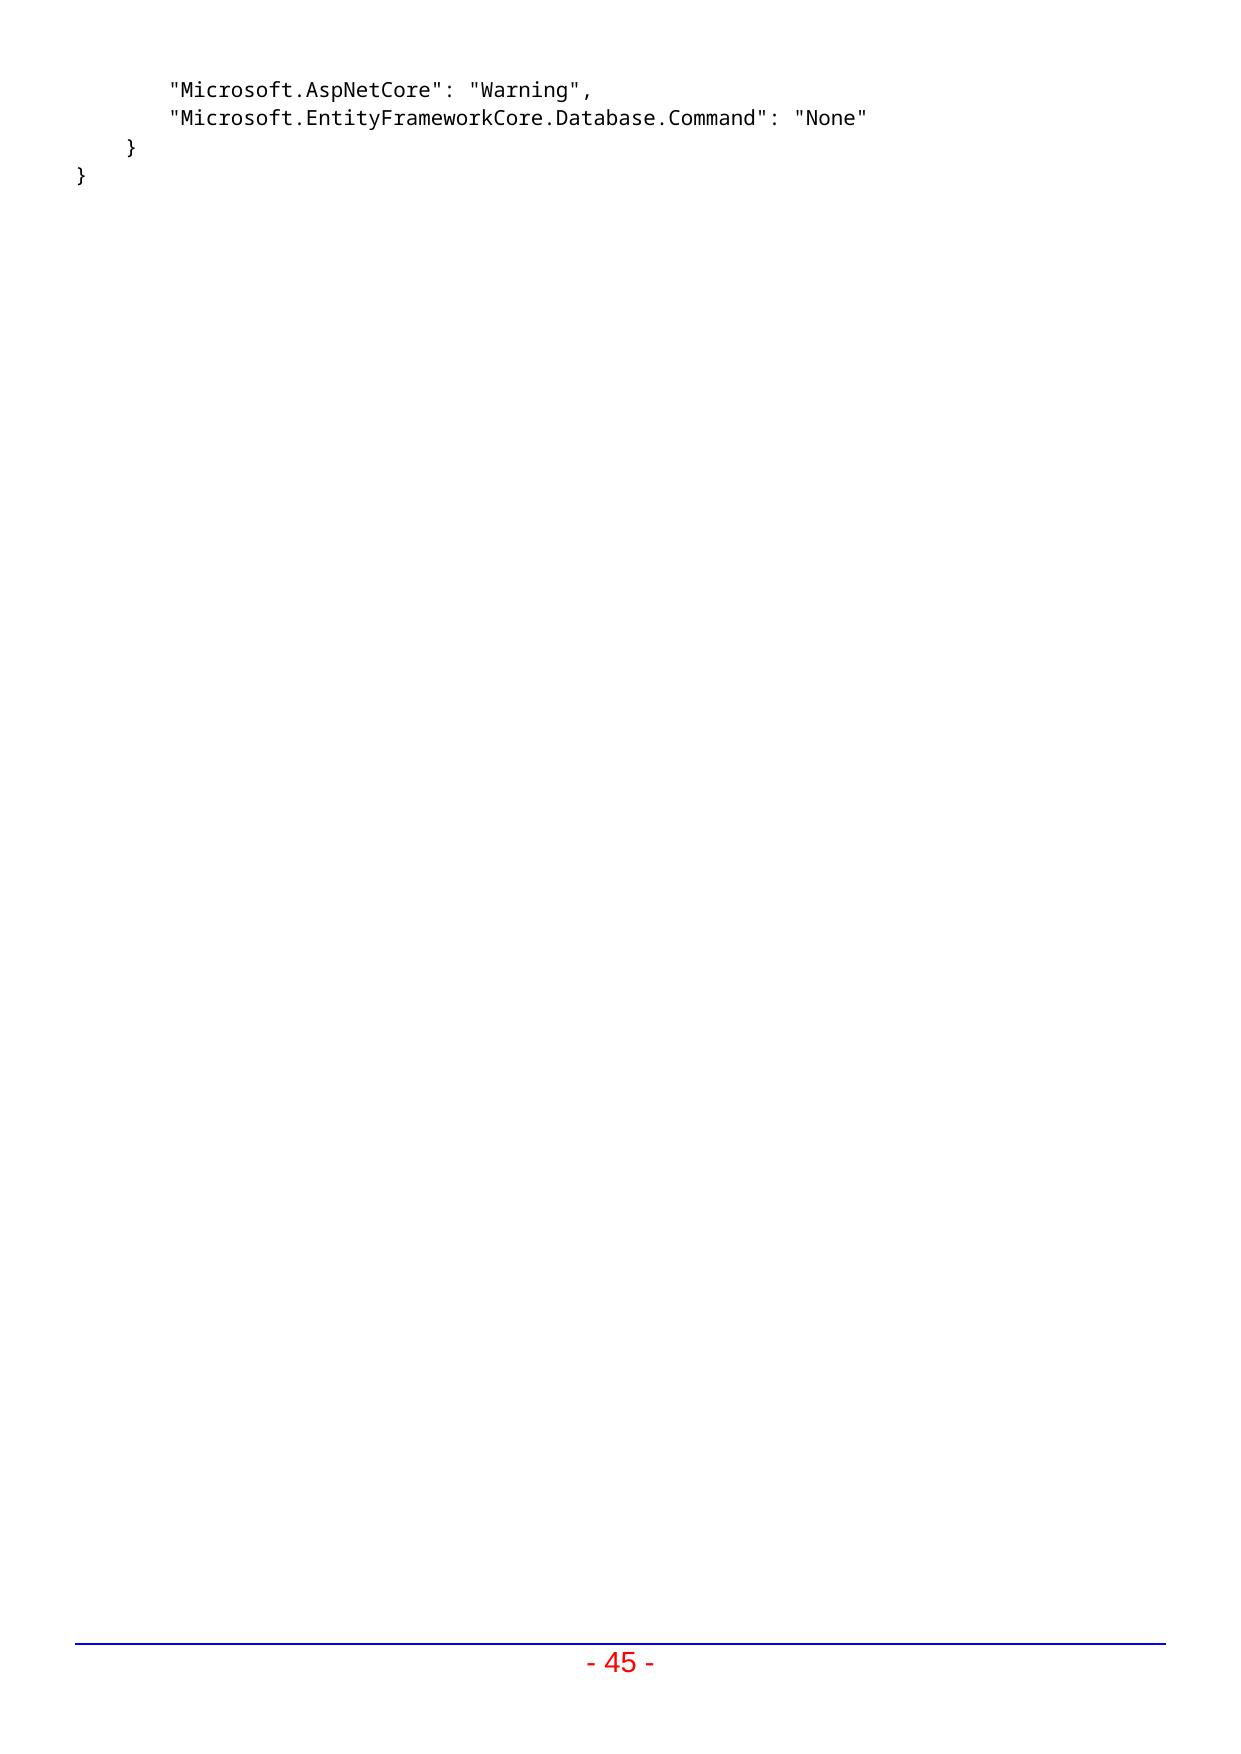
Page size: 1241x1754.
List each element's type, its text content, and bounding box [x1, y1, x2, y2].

text } [75, 160, 1166, 189]
text "Microsoft.EntityFrameworkCore.Database.Command": "None" [75, 103, 1166, 132]
text "Microsoft.AspNetCore": "Warning", [75, 75, 1166, 103]
text } [75, 132, 1166, 160]
